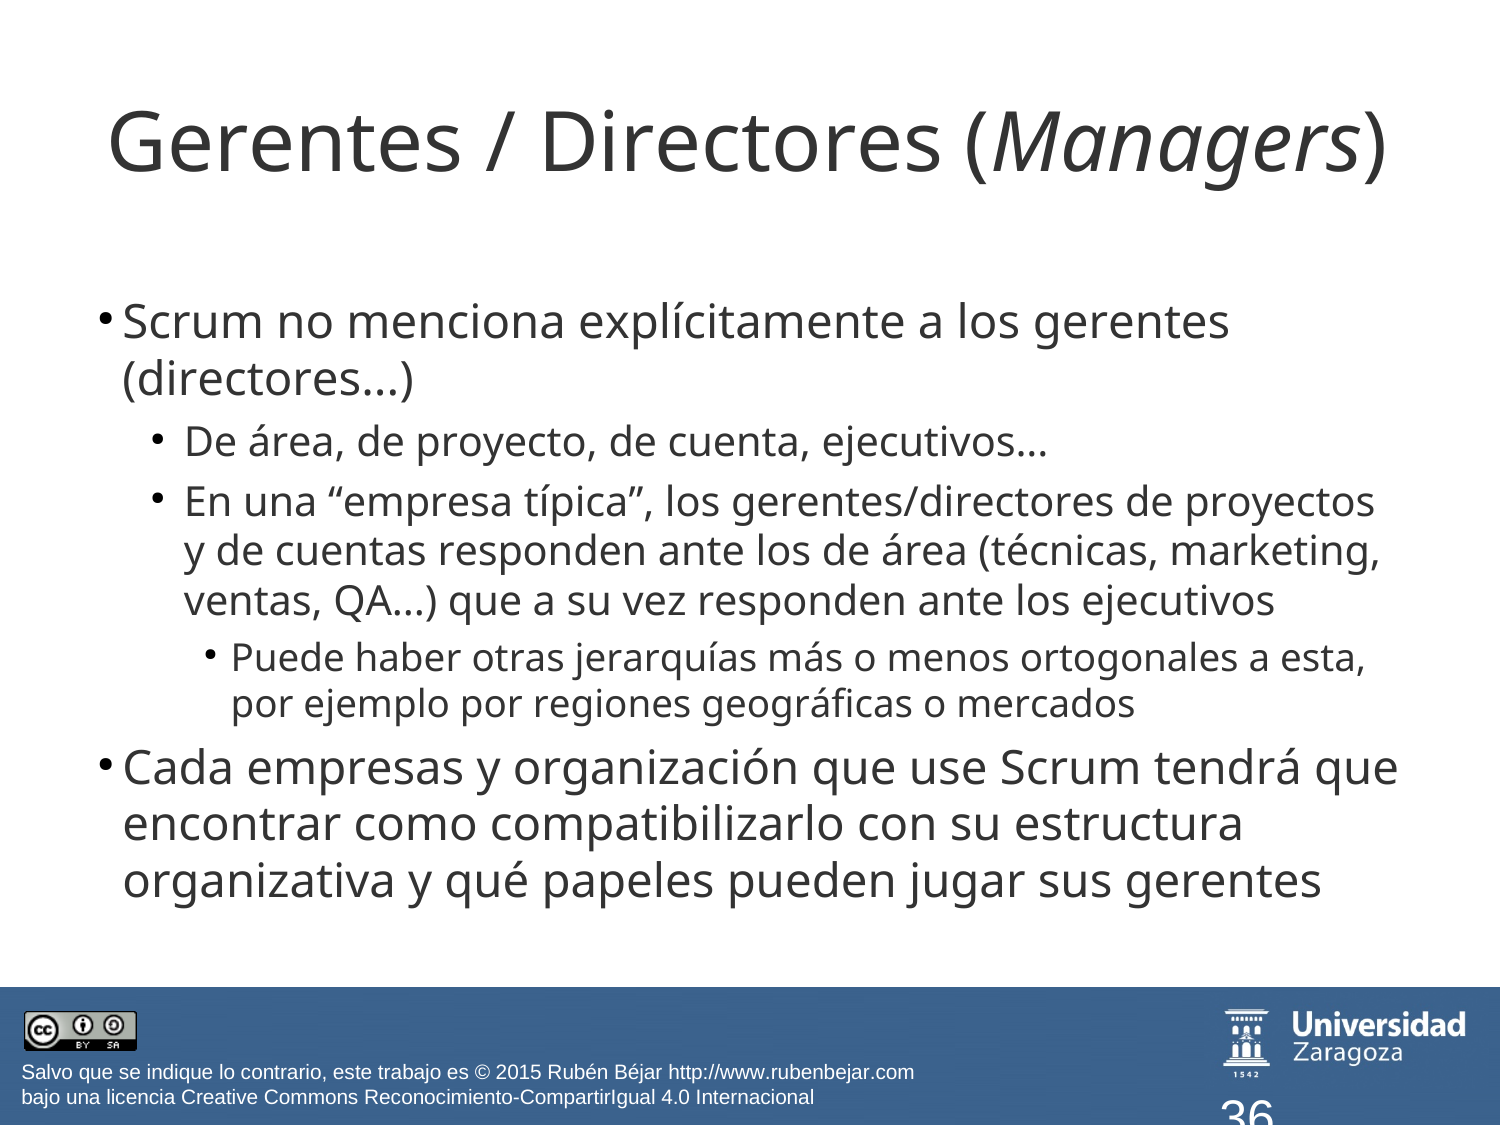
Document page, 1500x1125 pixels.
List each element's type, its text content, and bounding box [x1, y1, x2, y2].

picture [1254, 1116, 1268, 1125]
picture [0, 987, 1500, 1125]
list Scrum no menciona explícitamente a los gerentes (directores...) De área, de proyecto, de cuenta, ejecutivos... En una “empresa típica”, los gerentes/directores de proyectos y de cuentas responden ante los de área (técnicas, marketing, ventas, QA...) que a su vez responden ante los ejecutivos Puede haber otras jerarquías más o menos ortogonales a esta, por ejemplo por regiones geográficas o mercados Cada empresas y organización que use Scrum tendrá que encontrar como compatibilizarlo con su estructura organizativa y qué papeles pueden jugar sus gerentes [82, 283, 1418, 957]
title Gerentes / Directores (Managers) [74, 20, 1420, 257]
